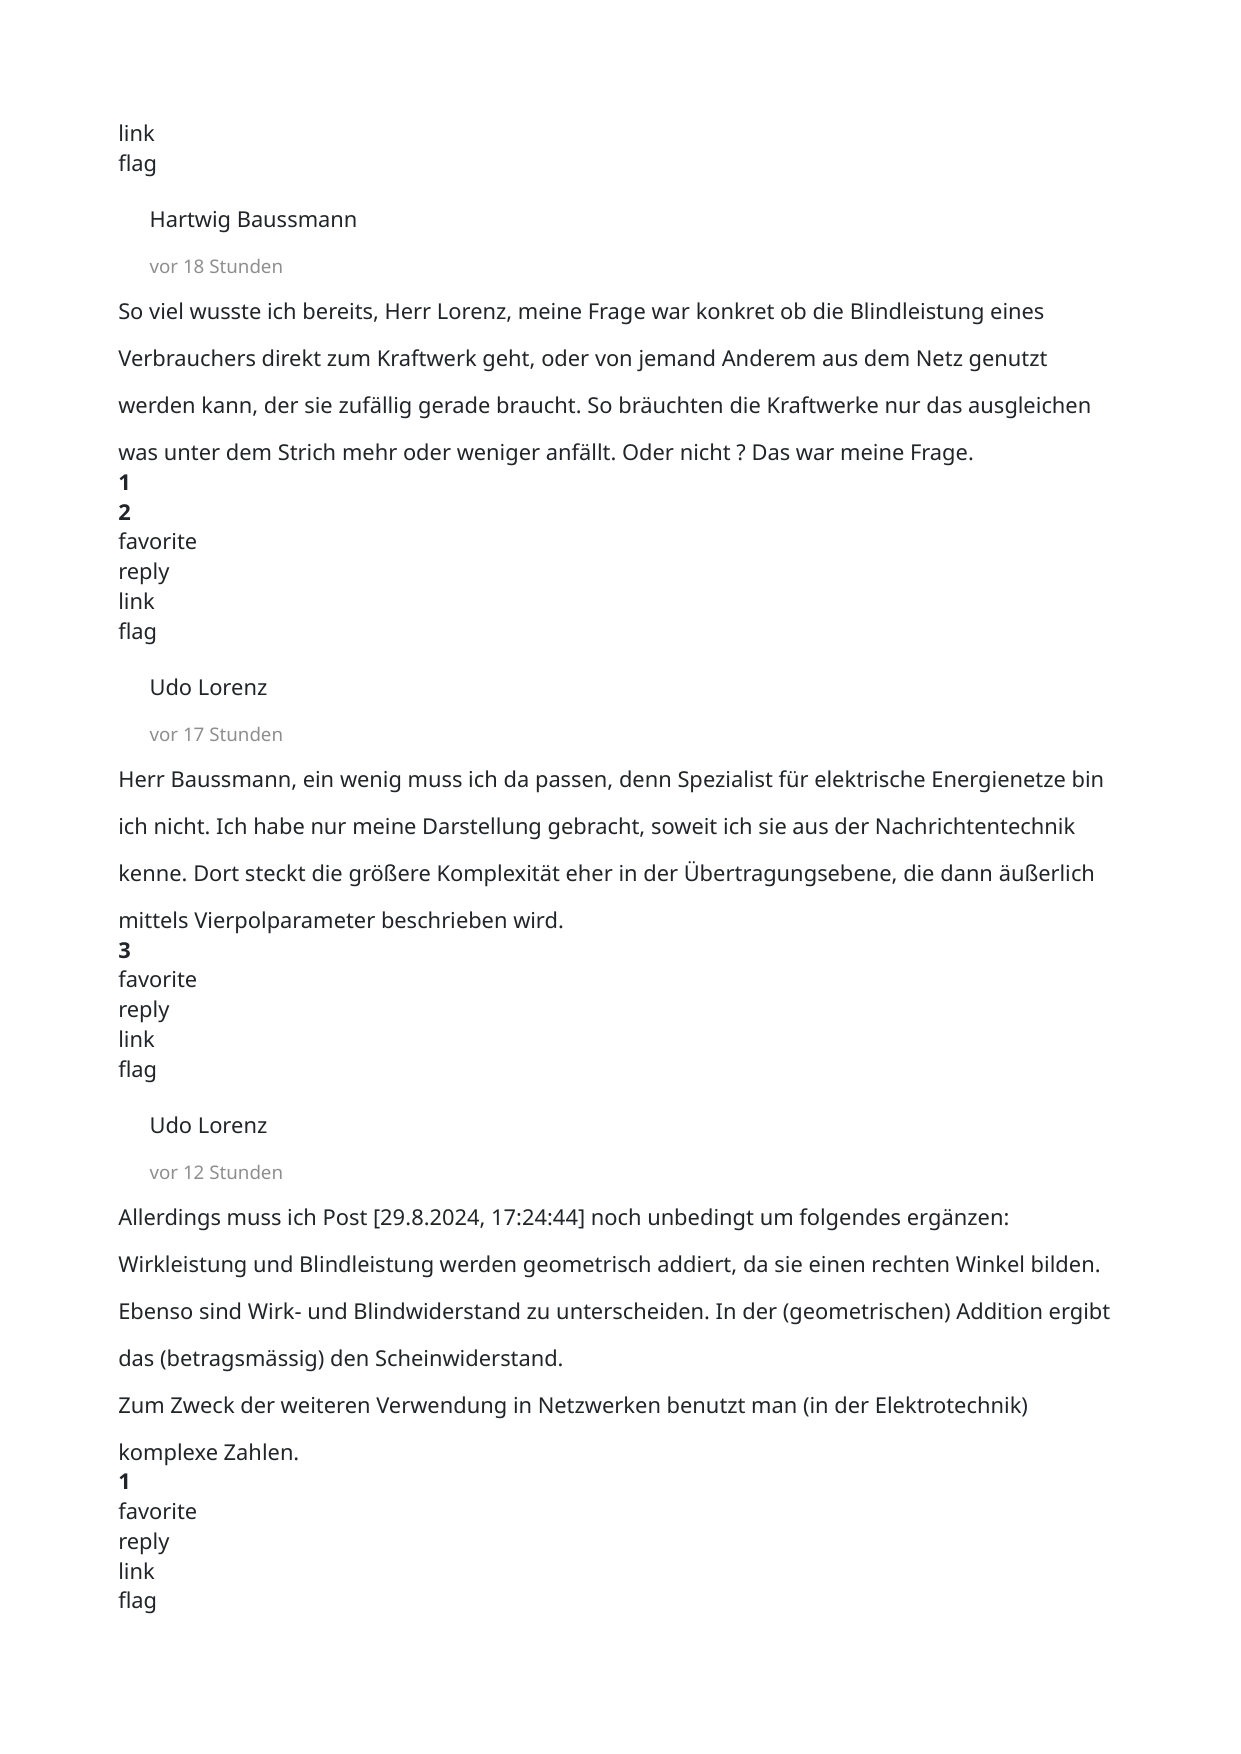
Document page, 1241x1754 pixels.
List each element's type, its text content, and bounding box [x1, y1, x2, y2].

text favorite [118, 1496, 1122, 1526]
text favorite [118, 964, 1122, 994]
text link [118, 118, 1122, 148]
text link [118, 586, 1122, 616]
text Udo Lorenz [149, 661, 1114, 702]
text link [118, 1024, 1122, 1054]
text flag [118, 1586, 1122, 1615]
text So viel wusste ich bereits, Herr Lorenz, meine Frage war konkret ob die Blindleistung eines Verbrauchers direkt zum Kraftwerk geht, oder von jemand Anderem aus dem Netz genutzt werden kann, der sie zufällig gerade braucht. So bräuchten die Kraftwerke nur das ausgleichen was unter dem Strich mehr oder weniger anfällt. Oder nicht ? Das war meine Frage. [118, 279, 1122, 467]
text Udo Lorenz [149, 1099, 1114, 1140]
text reply [118, 994, 1122, 1024]
text favorite [118, 526, 1122, 556]
text 1 [118, 1466, 1122, 1496]
text Hartwig Baussmann [149, 193, 1114, 234]
text 3 [118, 934, 1122, 964]
text 2 [118, 497, 1122, 526]
text 1 [118, 467, 1122, 497]
text flag [118, 148, 1122, 178]
text vor 12 Stunden [149, 1155, 1122, 1185]
text Herr Baussmann, ein wenig muss ich da passen, denn Spezialist für elektrische Energienetze bin ich nicht. Ich habe nur meine Darstellung gebracht, soweit ich sie aus der Nachrichtentechnik kenne. Dort steckt die größere Komplexität eher in der Übertragungsebene, die dann äußerlich mittels Vierpolparameter beschrieben wird. [118, 747, 1122, 934]
text vor 18 Stunden [149, 249, 1122, 279]
text flag [118, 1054, 1122, 1083]
text flag [118, 616, 1122, 646]
text vor 17 Stunden [149, 717, 1122, 747]
text Allerdings muss ich Post [29.8.2024, 17:24:44] noch unbedingt um folgendes ergänzen: Wirkleistung und Blindleistung werden geometrisch addiert, da sie einen rechten Winkel bilden. Ebenso sind Wirk- und Blindwiderstand zu unterscheiden. In der (geometrischen) Addition ergibt das (betragsmässig) den Scheinwiderstand. Zum Zweck der weiteren Verwendung in Netzwerken benutzt man (in der Elektrotechnik) komplexe Zahlen. [118, 1185, 1122, 1466]
text reply [118, 556, 1122, 586]
text reply [118, 1526, 1122, 1556]
text link [118, 1556, 1122, 1586]
